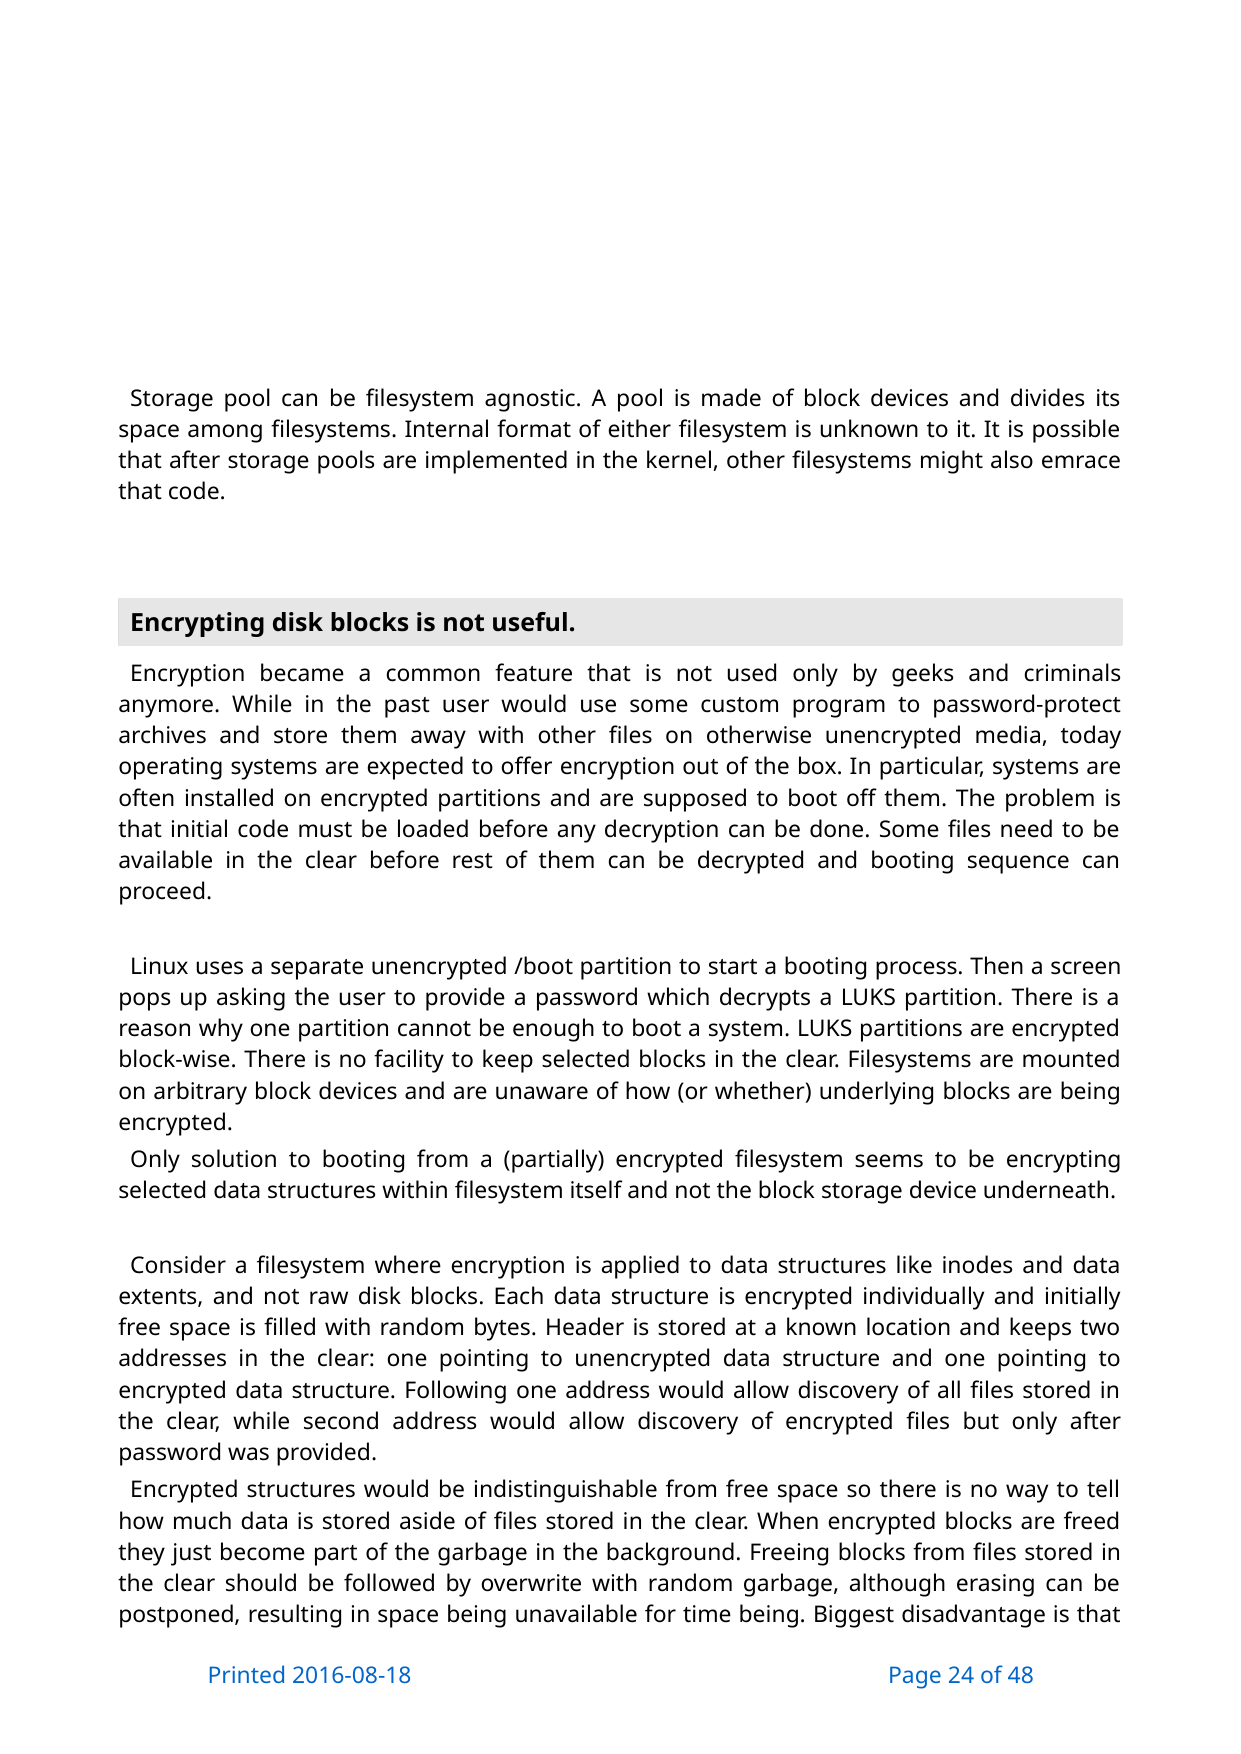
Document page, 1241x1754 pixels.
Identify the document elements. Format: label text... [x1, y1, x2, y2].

text Encrypted structures would be indistinguishable from free space so there is no way to tell how much data is stored aside of files stored in the clear. When encrypted blocks are freed they just become part of the garbage in the background. Freeing blocks from files stored in the clear should be followed by overwrite with random garbage, although erasing can be postponed, resulting in space being unavailable for time being. Biggest disadvantage is that [118, 1473, 1122, 1629]
text Storage pool can be filesystem agnostic. A pool is made of block devices and divides its space among filesystems. Internal format of either filesystem is unknown to it. It is possible that after storage pools are implemented in the kernel, other filesystems might also emrace that code. [118, 381, 1122, 506]
text Encryption became a common feature that is not used only by geeks and criminals anymore. While in the past user would use some custom program to password-protect archives and store them away with other files on otherwise unencrypted media, today operating systems are expected to offer encryption out of the box. In particular, systems are often installed on encrypted partitions and are supposed to boot off them. The problem is that initial code must be loaded before any decryption can be done. Some files need to be available in the clear before rest of them can be decrypted and booting sequence can proceed. [118, 656, 1122, 906]
text Linux uses a separate unencrypted /boot partition to start a booting process. Then a screen pops up asking the user to provide a password which decrypts a LUKS partition. There is a reason why one partition cannot be enough to boot a system. LUKS partitions are encrypted block-wise. There is no facility to keep selected blocks in the clear. Filesystems are mounted on arbitrary block devices and are unaware of how (or whether) underlying blocks are being encrypted. [118, 949, 1122, 1137]
subtitle Encrypting disk blocks is not useful. [119, 600, 1122, 645]
text Consider a filesystem where encryption is applied to data structures like inodes and data extents, and not raw disk blocks. Each data structure is encrypted individually and initially free space is filled with random bytes. Header is stored at a known location and keeps two addresses in the clear: one pointing to unencrypted data structure and one pointing to encrypted data structure. Following one address would allow discovery of all files stored in the clear, while second address would allow discovery of encrypted files but only after password was provided. [118, 1249, 1122, 1467]
text Only solution to booting from a (partially) encrypted filesystem seems to be encrypting selected data structures within filesystem itself and not the block storage device underneath. [118, 1143, 1122, 1206]
